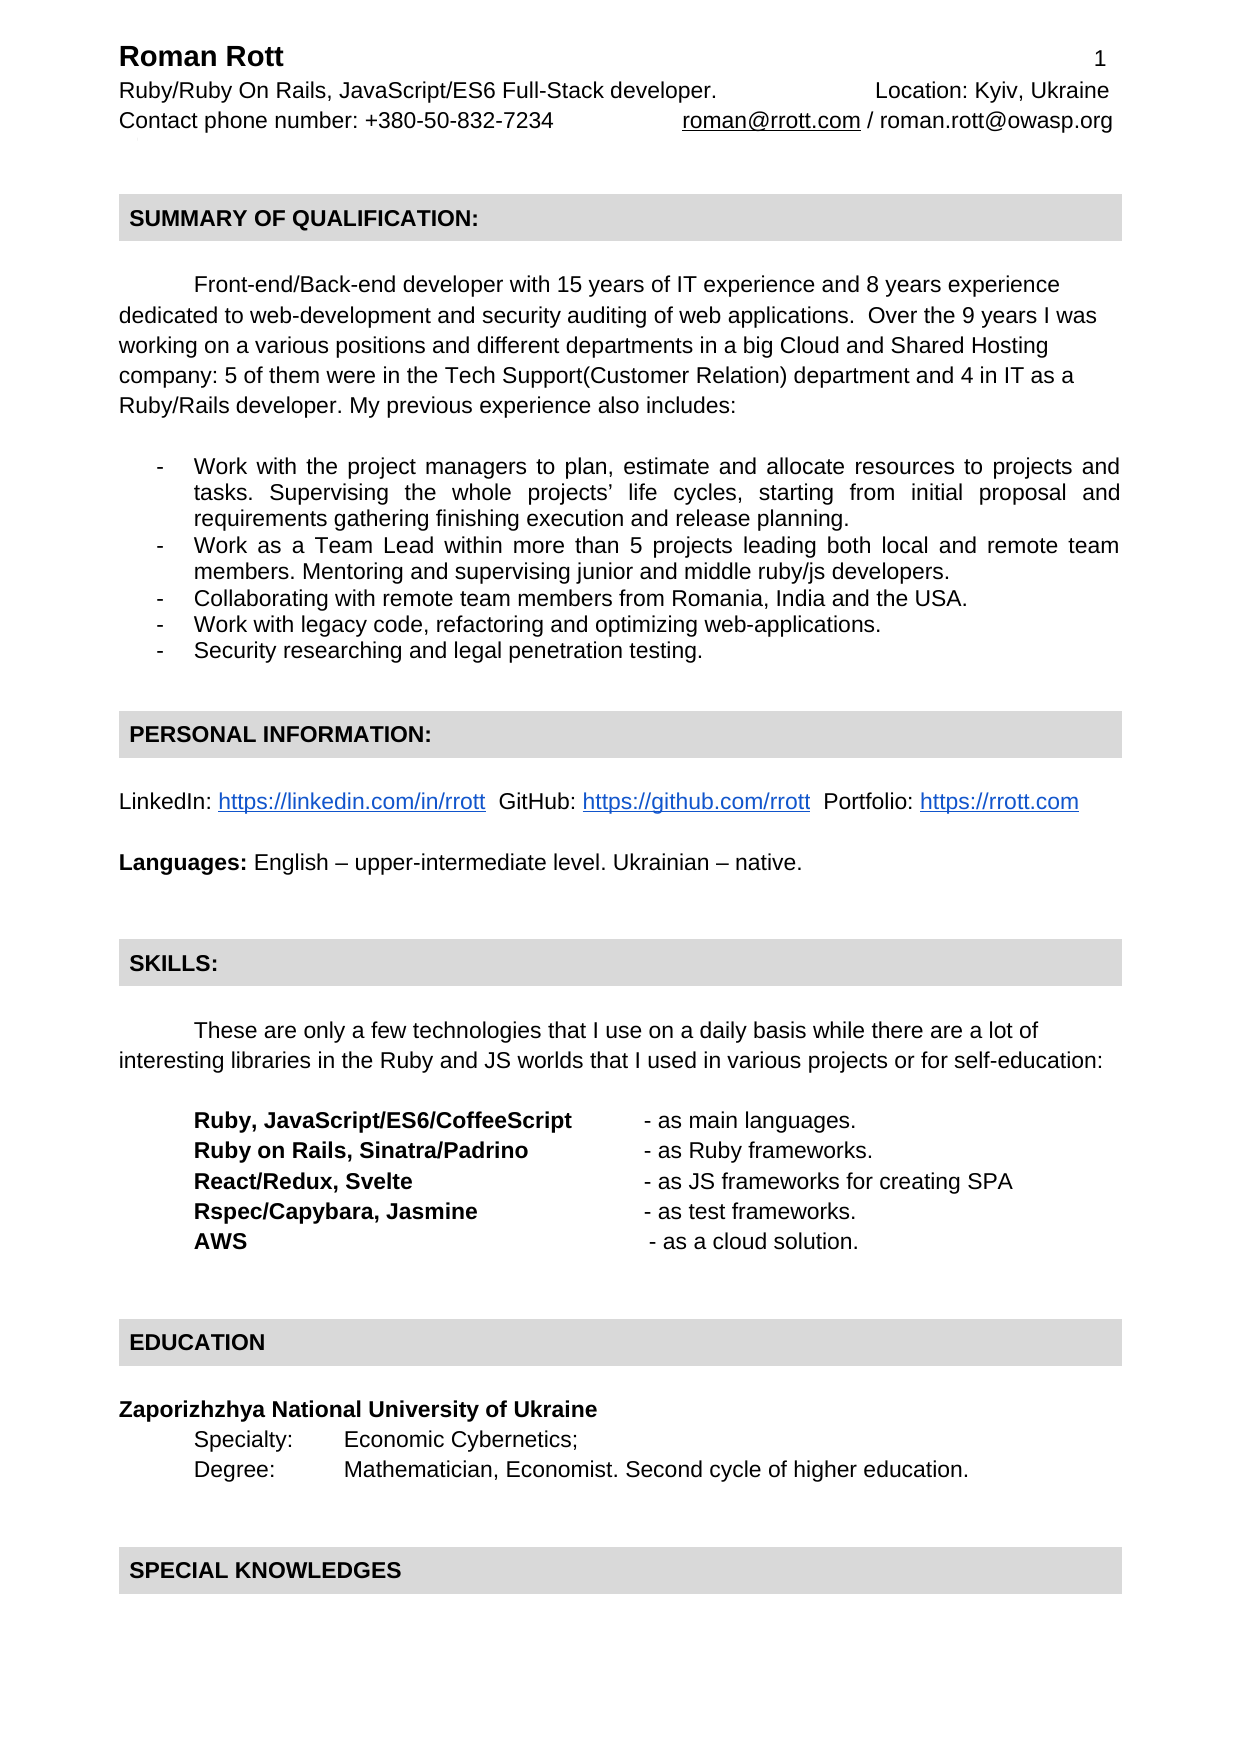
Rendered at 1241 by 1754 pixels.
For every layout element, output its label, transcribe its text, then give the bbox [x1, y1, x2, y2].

text Degree: Mathematician, Economist. Second cycle of higher education. [119, 1456, 1121, 1483]
text Languages: English – upper-intermediate level. Ukrainian – native. [119, 848, 1121, 875]
text These are only a few technologies that I use on a daily basis while there are a lot of interesting libraries in the Ruby and JS worlds that I used in various projects or for self-education: [119, 1017, 1121, 1073]
table_header PERSONAL INFORMATION: [119, 711, 1122, 758]
text LinkedIn: https://linkedin.com/in/rrott GitHub: https://github.com/rrott Portfolio: https://rrott.com [119, 788, 1121, 814]
text Zaporizhzhya National University of Ukraine [119, 1396, 1121, 1422]
list Work with the project managers to plan, estimate and allocate resources to projects and tasks. Supervising the whole projects’ life cycles, starting from initial proposal and requirements gathering finishing execution and release planning. [156, 453, 1121, 532]
table_header SKILLS: [119, 939, 1122, 986]
list Collaborating with remote team members from Romania, India and the USA. [156, 584, 1121, 611]
text AWS - as a cloud solution. [194, 1228, 1121, 1254]
list Work as a Team Lead within more than 5 projects leading both local and remote team members. Mentoring and supervising junior and middle ruby/js developers. [156, 532, 1121, 584]
table_header EDUCATION [119, 1319, 1122, 1366]
text Front-end/Back-end developer with 15 years of IT experience and 8 years experience dedicated to web-development and security auditing of web applications. Over the 9 years I was working on a various positions and different departments in a big Cloud and Shared Hosting company: 5 of them were in the Tech Support(Customer Relation) department and 4 in IT as a Ruby/Rails developer. My previous experience also includes: [119, 271, 1121, 419]
text Ruby on Rails, Sinatra/Padrino - as Ruby frameworks. [194, 1137, 1121, 1164]
table_header SPECIAL KNOWLEDGES [119, 1547, 1122, 1594]
list Work with legacy code, refactoring and optimizing web-applications. [156, 611, 1121, 637]
text Specialty: Economic Cybernetics; [119, 1426, 1121, 1453]
text Ruby, JavaScript/ES6/CoffeeScript - as main languages. [194, 1107, 1121, 1133]
table_header SUMMARY OF QUALIFICATION: [119, 194, 1122, 241]
text React/Redux, Svelte - as JS frameworks for creating SPA [194, 1168, 1121, 1194]
list Security researching and legal penetration testing. [156, 637, 1121, 663]
text Rspec/Capybara, Jasmine - as test frameworks. [194, 1198, 1121, 1224]
